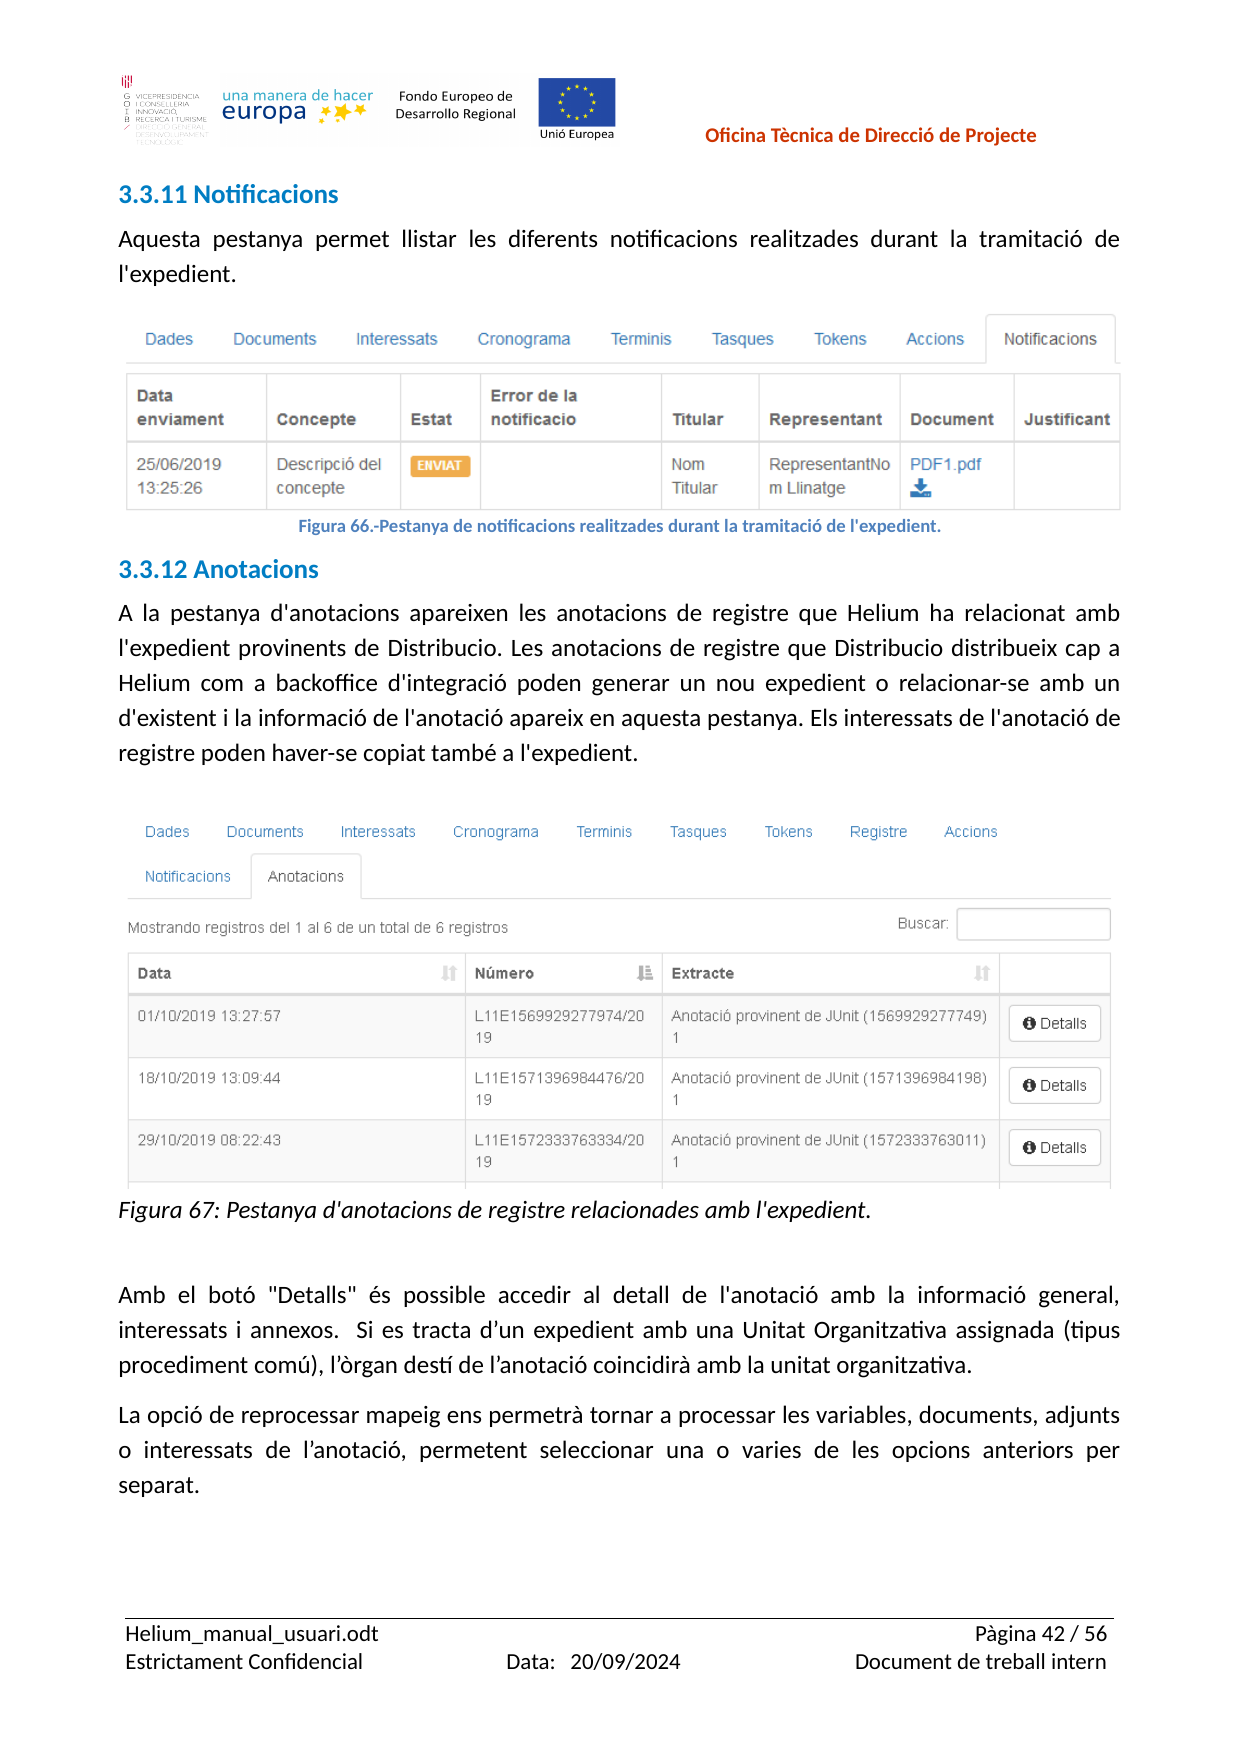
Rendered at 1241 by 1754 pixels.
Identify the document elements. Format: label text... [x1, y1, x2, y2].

picture [118, 812, 1123, 1189]
text Figura 66.-Pestanya de notificacions realitzades durant la tramitació de l'expedient. [118, 515, 1122, 537]
text Amb el botó "Detalls" és possible accedir al detall de l'anotació amb la informació general, interessats i annexos. Si es tracta d’un expedient amb una Unitat Organitzativa assignada (tipus procediment comú), l’òrgan destí de l’anotació coincidirà amb la unitat organitzativa. [118, 1279, 1122, 1380]
picture [118, 307, 1123, 515]
subtitle Anotacions [118, 552, 1122, 585]
text Aquesta pestanya permet llistar les diferents notificacions realitzades durant la tramitació de l'expedient. [118, 223, 1122, 289]
picture [118, 73, 213, 147]
subtitle Notificacions [118, 178, 1122, 211]
picture [219, 73, 621, 147]
text La opció de reprocessar mapeig ens permetrà tornar a processar les variables, documents, adjunts o interessats de l’anotació, permetent seleccionar una o varies de les opcions anteriors per separat. [118, 1399, 1122, 1499]
text A la pestanya d'anotacions apareixen les anotacions de registre que Helium ha relacionat amb l'expedient provinents de Distribucio. Les anotacions de registre que Distribucio distribueix cap a Helium com a backoffice d'integració poden generar un nou expedient o relacionar-se amb un d'existent i la informació de l'anotació apareix en aquesta pestanya. Els interessats de l'anotació de registre poden haver-se copiat també a l'expedient. [118, 597, 1122, 768]
text Figura 67: Pestanya d'anotacions de registre relacionades amb l'expedient. [118, 1189, 1122, 1225]
